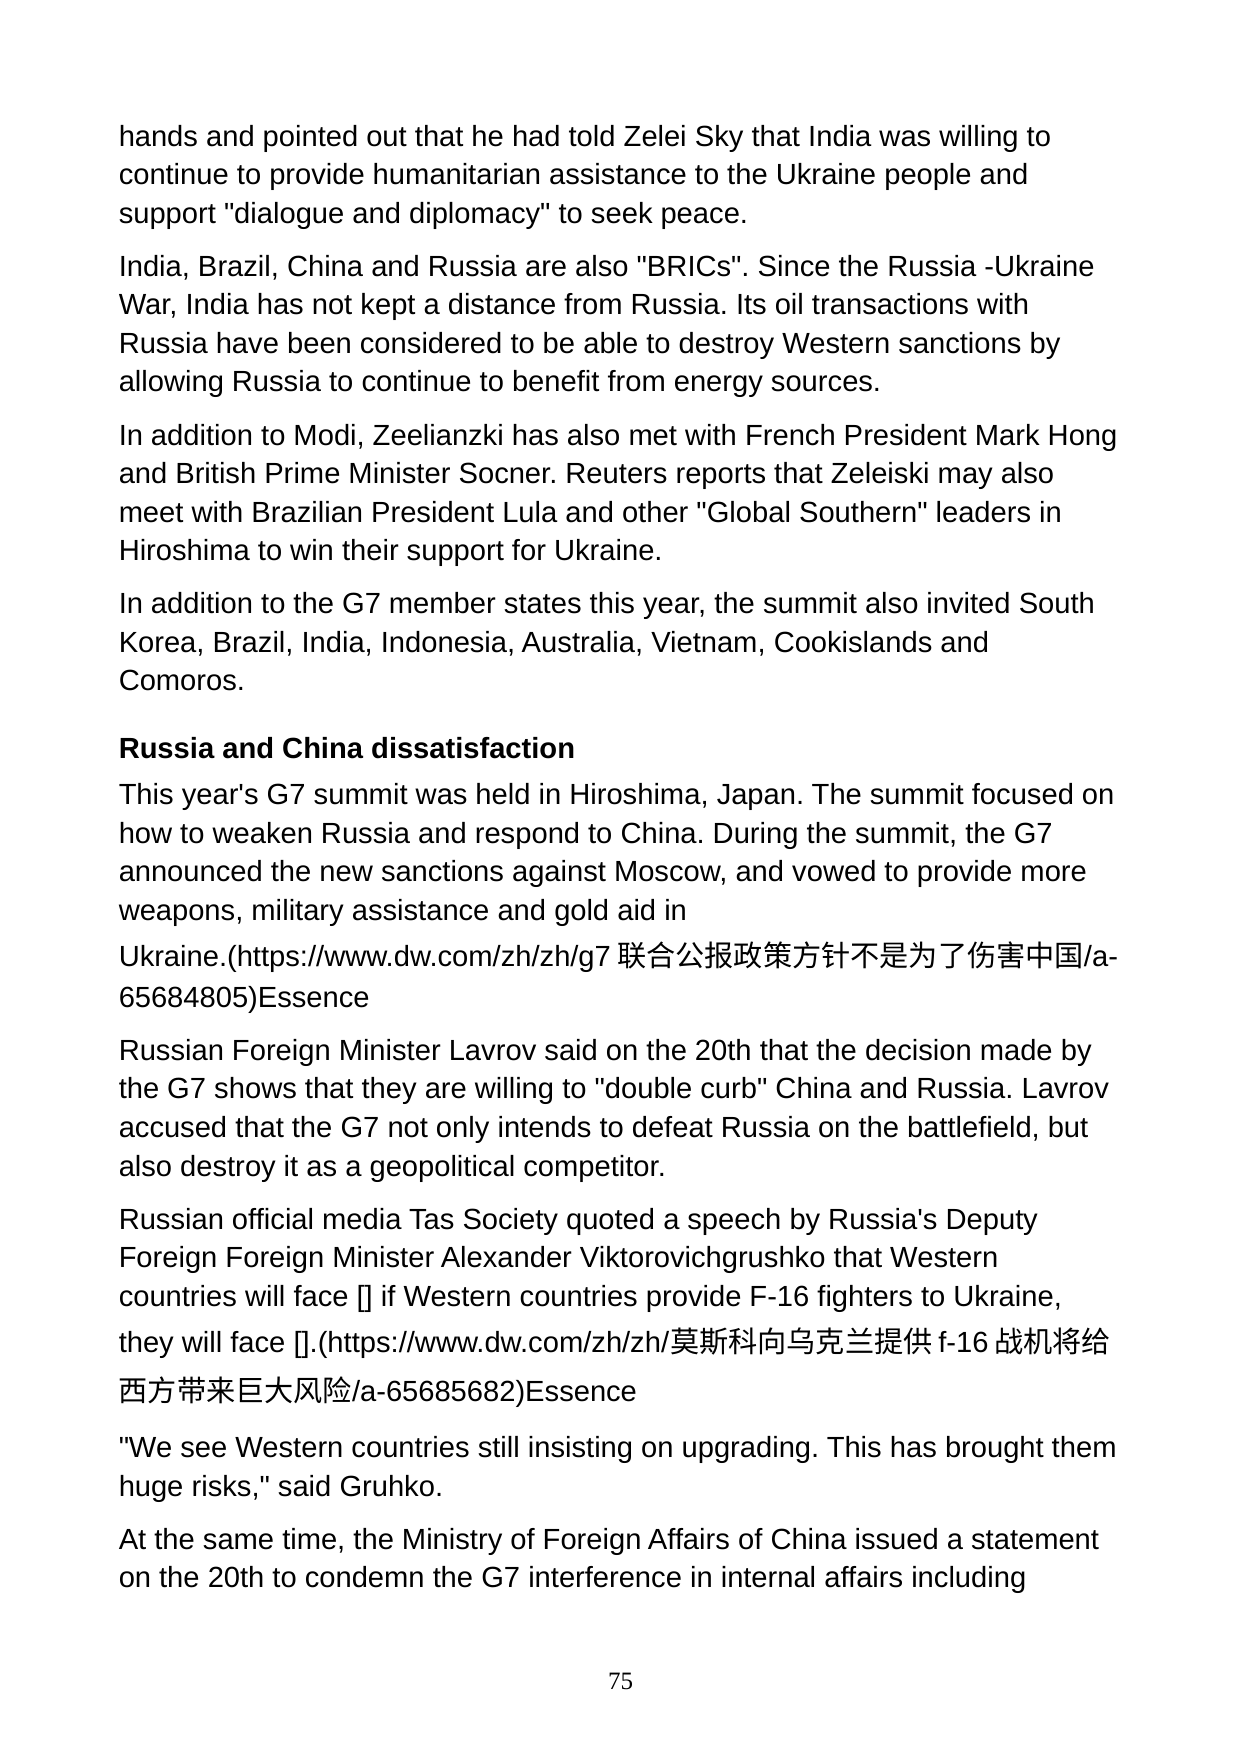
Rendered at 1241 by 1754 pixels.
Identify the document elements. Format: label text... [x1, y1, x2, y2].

text In addition to Modi, Zeelianzki has also met with French President Mark Hong and British Prime Minister Socner. Reuters reports that Zeleiski may also meet with Brazilian President Lula and other "Global Southern" leaders in Hiroshima to win their support for Ukraine. [118, 417, 1122, 567]
text India, Brazil, China and Russia are also "BRICs". Since the Russia -Ukraine War, India has not kept a distance from Russia. Its oil transactions with Russia have been considered to be able to destroy Western sanctions by allowing Russia to continue to benefit from energy sources. [118, 249, 1122, 398]
text "We see Western countries still insisting on upgrading. This has brought them huge risks," said Gruhko. [118, 1430, 1122, 1502]
text Russian Foreign Minister Lavrov said on the 20th that the decision made by the G7 shows that they are willing to "double curb" China and Russia. Lavrov accused that the G7 not only intends to defeat Russia on the battlefield, but also destroy it as a geopolitical competitor. [118, 1033, 1122, 1182]
subtitle Russia and China dissatisfaction [118, 731, 1122, 764]
text In addition to the G7 member states this year, the summit also invited South Korea, Brazil, India, Indonesia, Australia, Vietnam, Cookislands and Comoros. [118, 586, 1122, 697]
text This year's G7 summit was held in Hiroshima, Japan. The summit focused on how to weaken Russia and respond to China. During the summit, the G7 announced the new sanctions against Moscow, and vowed to provide more weapons, military assistance and gold aid in Ukraine.(https://www.dw.com/zh/zh/g7联合公报政策方针不是为了伤害中国/a-65684805)Essence [118, 777, 1122, 1013]
text At the same time, the Ministry of Foreign Affairs of China issued a statement on the 20th to condemn the G7 interference in internal affairs including [118, 1522, 1122, 1594]
text hands and pointed out that he had told Zelei Sky that India was willing to continue to provide humanitarian assistance to the Ukraine people and support "dialogue and diplomacy" to seek peace. [118, 118, 1122, 229]
text Russian official media Tas Society quoted a speech by Russia's Deputy Foreign Foreign Minister Alexander Viktorovichgrushko that Western countries will face [] if Western countries provide F-16 fighters to Ukraine, they will face [].(https://www.dw.com/zh/zh/莫斯科向乌克兰提供f-16战机将给西方带来巨大风险/a-65685682)Essence [118, 1202, 1122, 1409]
